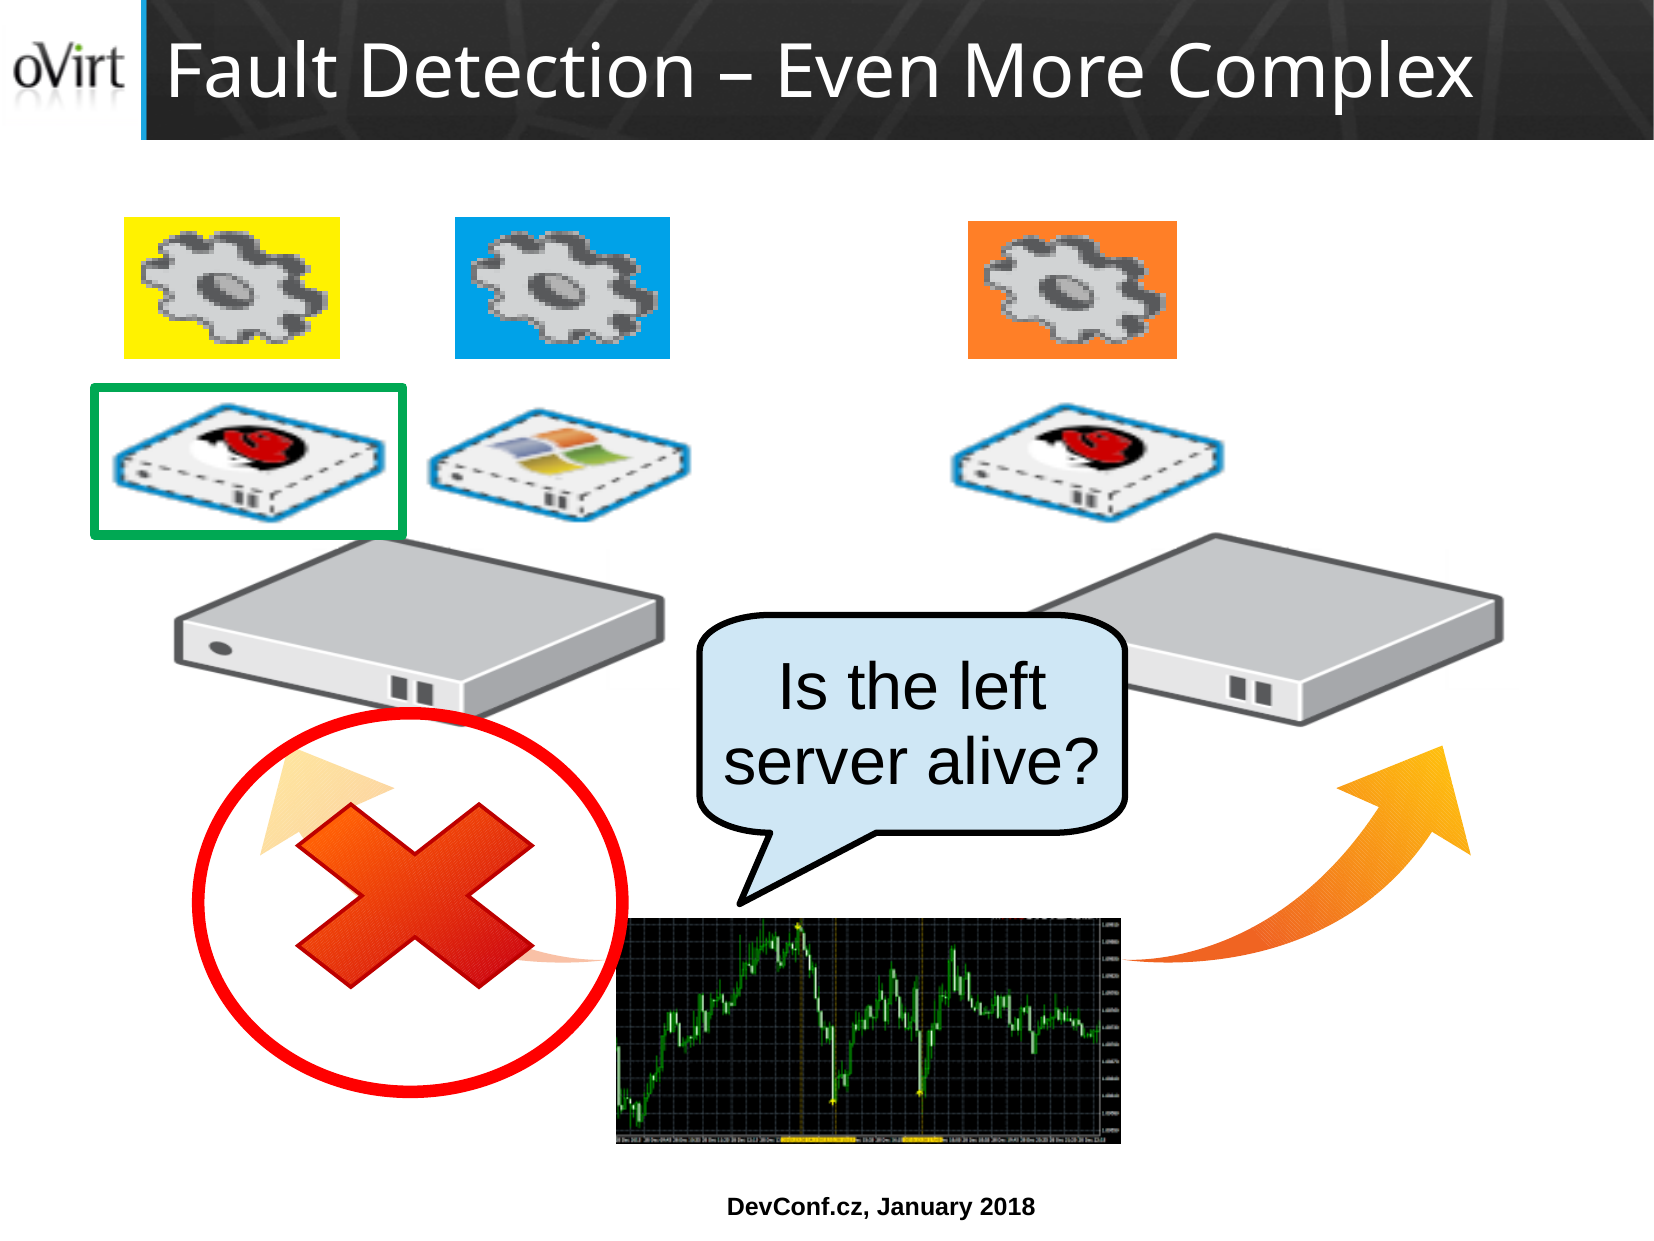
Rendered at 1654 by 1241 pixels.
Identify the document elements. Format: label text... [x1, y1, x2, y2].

picture [124, 217, 340, 359]
picture [968, 221, 1177, 359]
picture [0, 0, 1654, 140]
text_box [255, 730, 305, 736]
picture [937, 391, 1564, 740]
text_box [328, 730, 493, 736]
text_box [516, 730, 612, 736]
text_box Is the left server alive? [699, 614, 1126, 905]
picture [99, 391, 398, 531]
picture [472, 232, 657, 343]
title Fault Detection – Even More Complex [164, 11, 1653, 126]
picture [124, 380, 1475, 1144]
